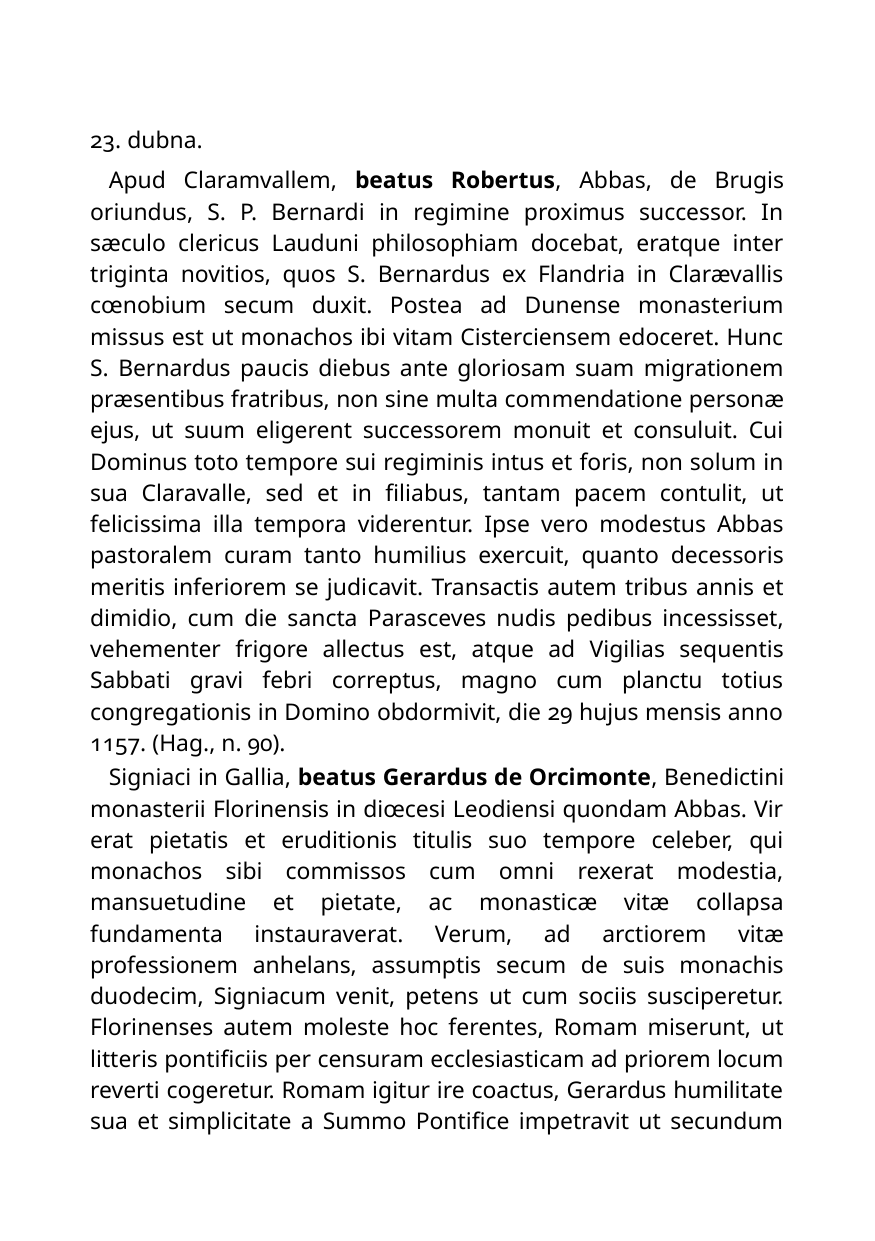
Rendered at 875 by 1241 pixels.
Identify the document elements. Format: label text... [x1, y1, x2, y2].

text Signiaci in Gallia, beatus Gerardus de Orcimonte, Benedictini monasterii Florinensis in diœcesi Leodiensi quondam Abbas. Vir erat pietatis et eruditionis titulis suo tempore celeber, qui monachos sibi commissos cum omni rexerat modestia, mansuetudine et pietate, ac monasticæ vitæ collapsa fundamenta instauraverat. Verum, ad arctiorem vitæ professionem anhelans, assumptis secum de suis monachis duodecim, Signiacum venit, petens ut cum sociis susciperetur. Florinenses autem moleste hoc ferentes, Romam miserunt, ut litteris pontificiis per censuram ecclesiasticam ad priorem locum reverti cogeretur. Romam igitur ire coactus, Gerardus humilitate sua et simplicitate a Summo Pontifice impetravit ut secundum [90, 761, 784, 1136]
text 23. dubna. [90, 124, 784, 156]
text Apud Claramvallem, beatus Robertus, Abbas, de Brugis oriundus, S. P. Bernardi in regimine proximus successor. In sæculo clericus Lauduni philosophiam docebat, eratque inter triginta novitios, quos S. Bernardus ex Flandria in Clarævallis cœnobium secum duxit. Postea ad Dunense monasterium missus est ut monachos ibi vitam Cisterciensem edoceret. Hunc S. Bernardus paucis diebus ante gloriosam suam migrationem præsentibus fratribus, non sine multa com­mendatione personæ ejus, ut suum eligerent successorem monuit et consuluit. Cui Dominus toto tempore sui regiminis intus et foris, non solum in sua Claravalle, sed et in filiabus, tantam pacem contulit, ut felicissima illa tempora videren­tur. Ipse vero modestus Abbas pastoralem curam tanto hu­milius exercuit, quanto decessoris meritis inferiorem se judi­cavit. Transactis autem tribus annis et dimidio, cum die sancta Parasceves nudis pedibus incessisset, vehementer frigore allectus est, atque ad Vigilias sequentis Sabbati gravi febri correptus, magno cum planctu totius congrega­tionis in Domino obdormivit, die 29 hujus mensis anno 1157. (Hag., n. 90). [90, 164, 784, 758]
